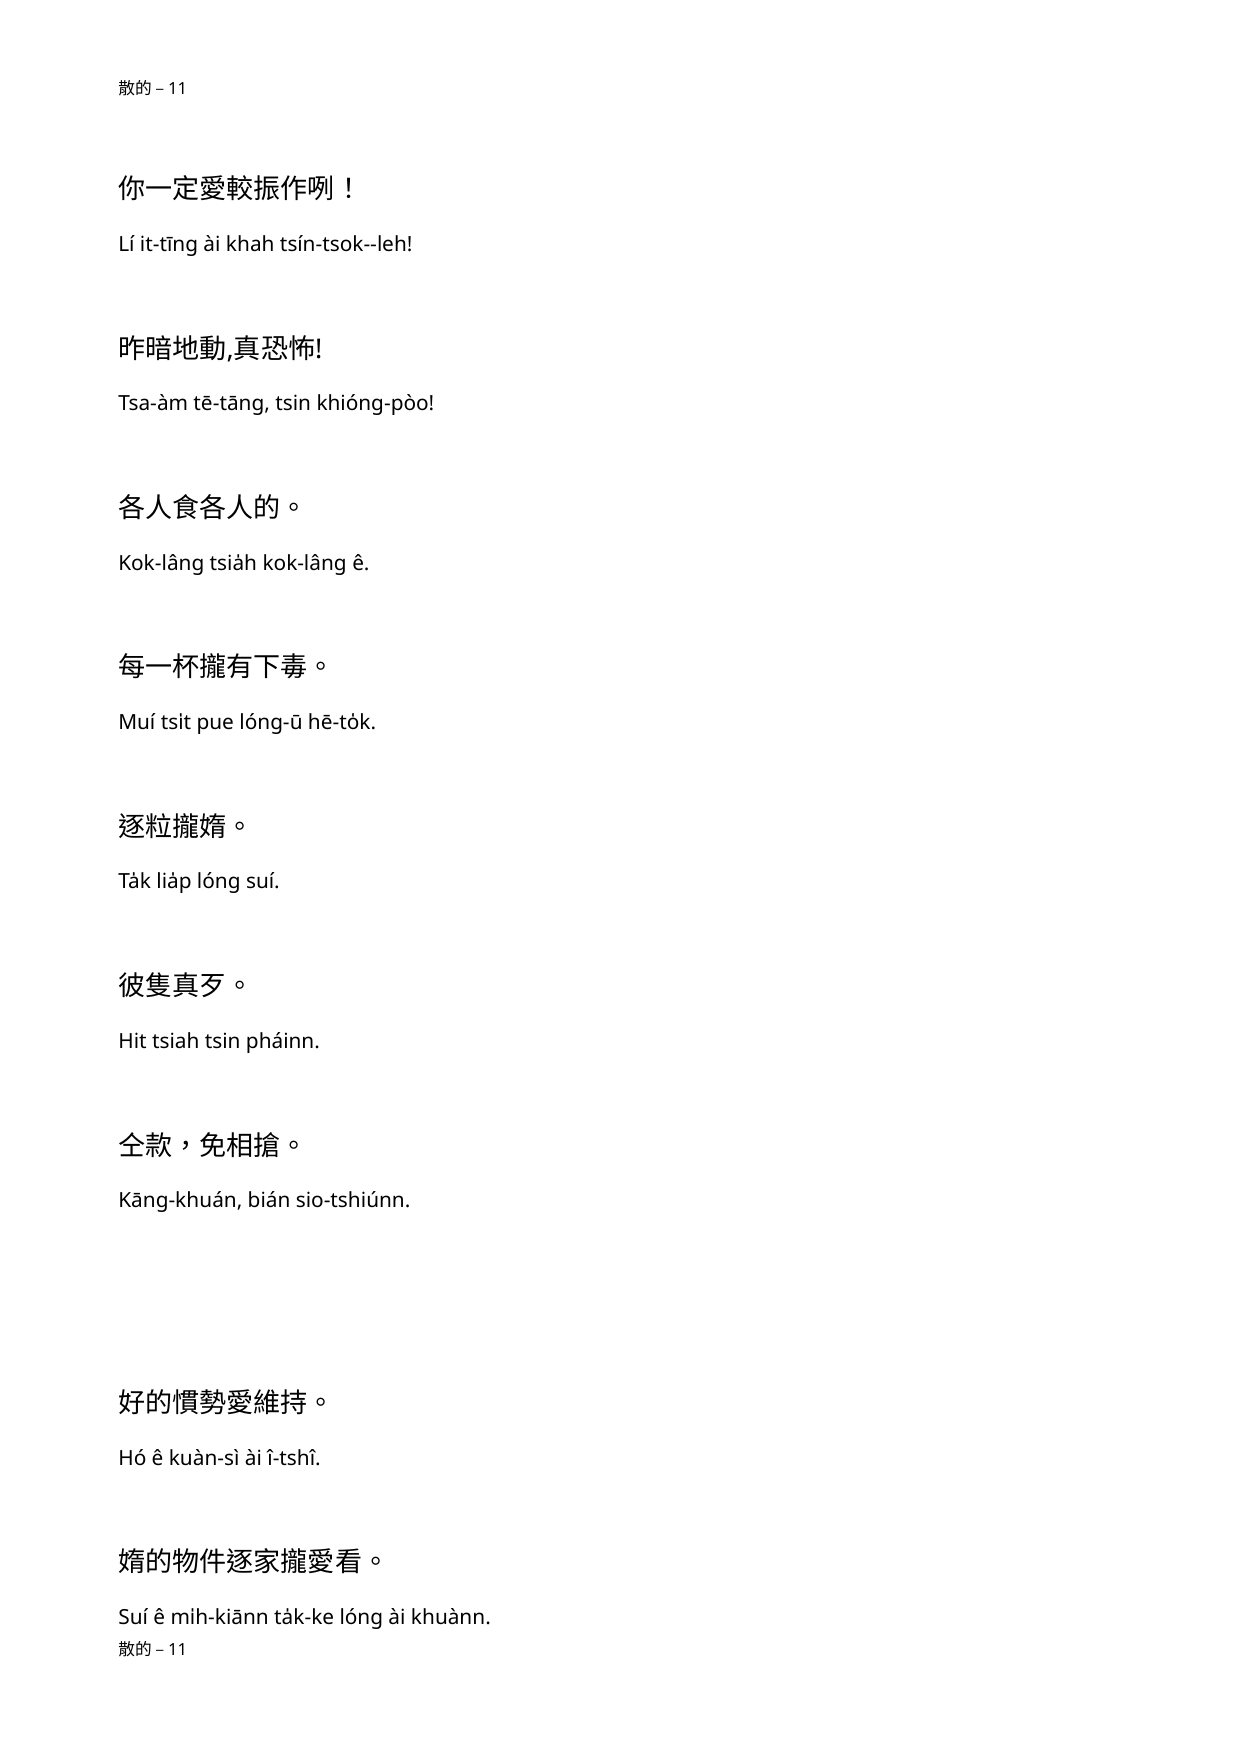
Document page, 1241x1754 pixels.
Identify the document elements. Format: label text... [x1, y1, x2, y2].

text Kāng-khuán, bián sio-tshiúnn. [118, 1185, 1122, 1214]
text 你一定愛較振作咧！ [118, 167, 1122, 206]
text Kok-lâng tsia̍h kok-lâng ê. [118, 548, 1122, 576]
text Muí tsi̍t pue lóng-ū hē-to̍k. [118, 707, 1122, 736]
text Hit tsiah tsin pháinn. [118, 1026, 1122, 1054]
text 彼隻真歹。 [118, 964, 1122, 1003]
text 逐粒攏媠。 [118, 805, 1122, 844]
text 好的慣勢愛維持。 [118, 1381, 1122, 1420]
text Suí ê mi̍h-kiānn ta̍k-ke lóng ài khuànn. [118, 1602, 1122, 1631]
text 各人食各人的。 [118, 486, 1122, 525]
text 仝款，免相搶。 [118, 1123, 1122, 1163]
text Lí it-tīng ài khah tsín-tsok--leh! [118, 229, 1122, 257]
text Tsa-àm tē-tāng, tsin khióng-pòo! [118, 388, 1122, 417]
text 昨暗地動,真恐怖! [118, 327, 1122, 366]
text 媠的物件逐家攏愛看。 [118, 1540, 1122, 1580]
text Hó ê kuàn-sì ài î-tshî. [118, 1443, 1122, 1471]
text 每一杯攏有下毒。 [118, 645, 1122, 685]
text Ta̍k lia̍p lóng suí. [118, 866, 1122, 895]
